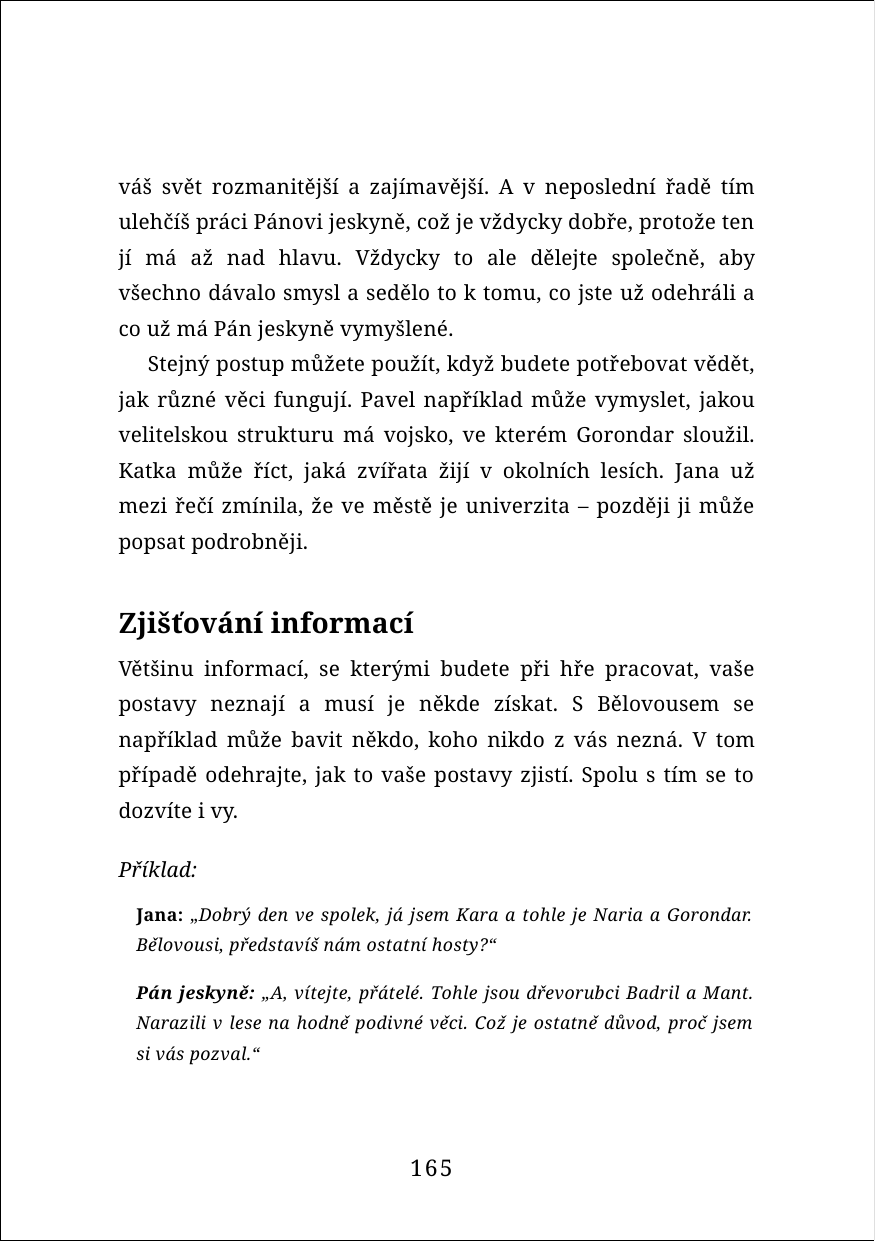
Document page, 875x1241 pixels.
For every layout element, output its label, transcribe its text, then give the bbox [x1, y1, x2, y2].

text Pán jeskyně: „A, vítejte, přátelé. Tohle jsou dřevorubci Badril a Mant. Narazili v lese na hodně podivné věci. Což je ostatně důvod, proč jsem si vás pozval.“ [136, 981, 756, 1065]
text Jana: „Dobrý den ve spolek, já jsem Kara a tohle je Naria a Gorondar. Bělovousi, představíš nám ostatní hosty?“ [136, 902, 756, 957]
subtitle Zjišťování informací [118, 604, 756, 642]
text Příklad: [118, 855, 756, 884]
text váš svět rozmanitější a zajímavější. A v neposlední řadě tím ulehčíš práci Pánovi jeskyně, což je vždycky dobře, protože ten jí má až nad hlavu. Vždycky to ale dělejte společně, aby všechno dávalo smysl a sedělo to k tomu, co jste už odehráli a co už má Pán jeskyně vymyšlené. Stejný postup můžete použít, když budete potřebovat vědět, jak různé věci fungují. Pavel například může vymyslet, jakou velitelskou strukturu má vojsko, ve kterém Gorondar sloužil. Katka může říct, jaká zvířata žijí v okolních lesích. Jana už mezi řečí zmínila, že ve městě je univerzita – později ji může popsat podrobněji. [118, 172, 756, 555]
text Většinu informací, se kterými budete při hře pracovat, vaše postavy neznají a musí je někde získat. S Bělovousem se například může bavit někdo, koho nikdo z vás nezná. V tom případě odehrajte, jak to vaše postavy zjistí. Spolu s tím se to dozvíte i vy. [118, 654, 756, 824]
